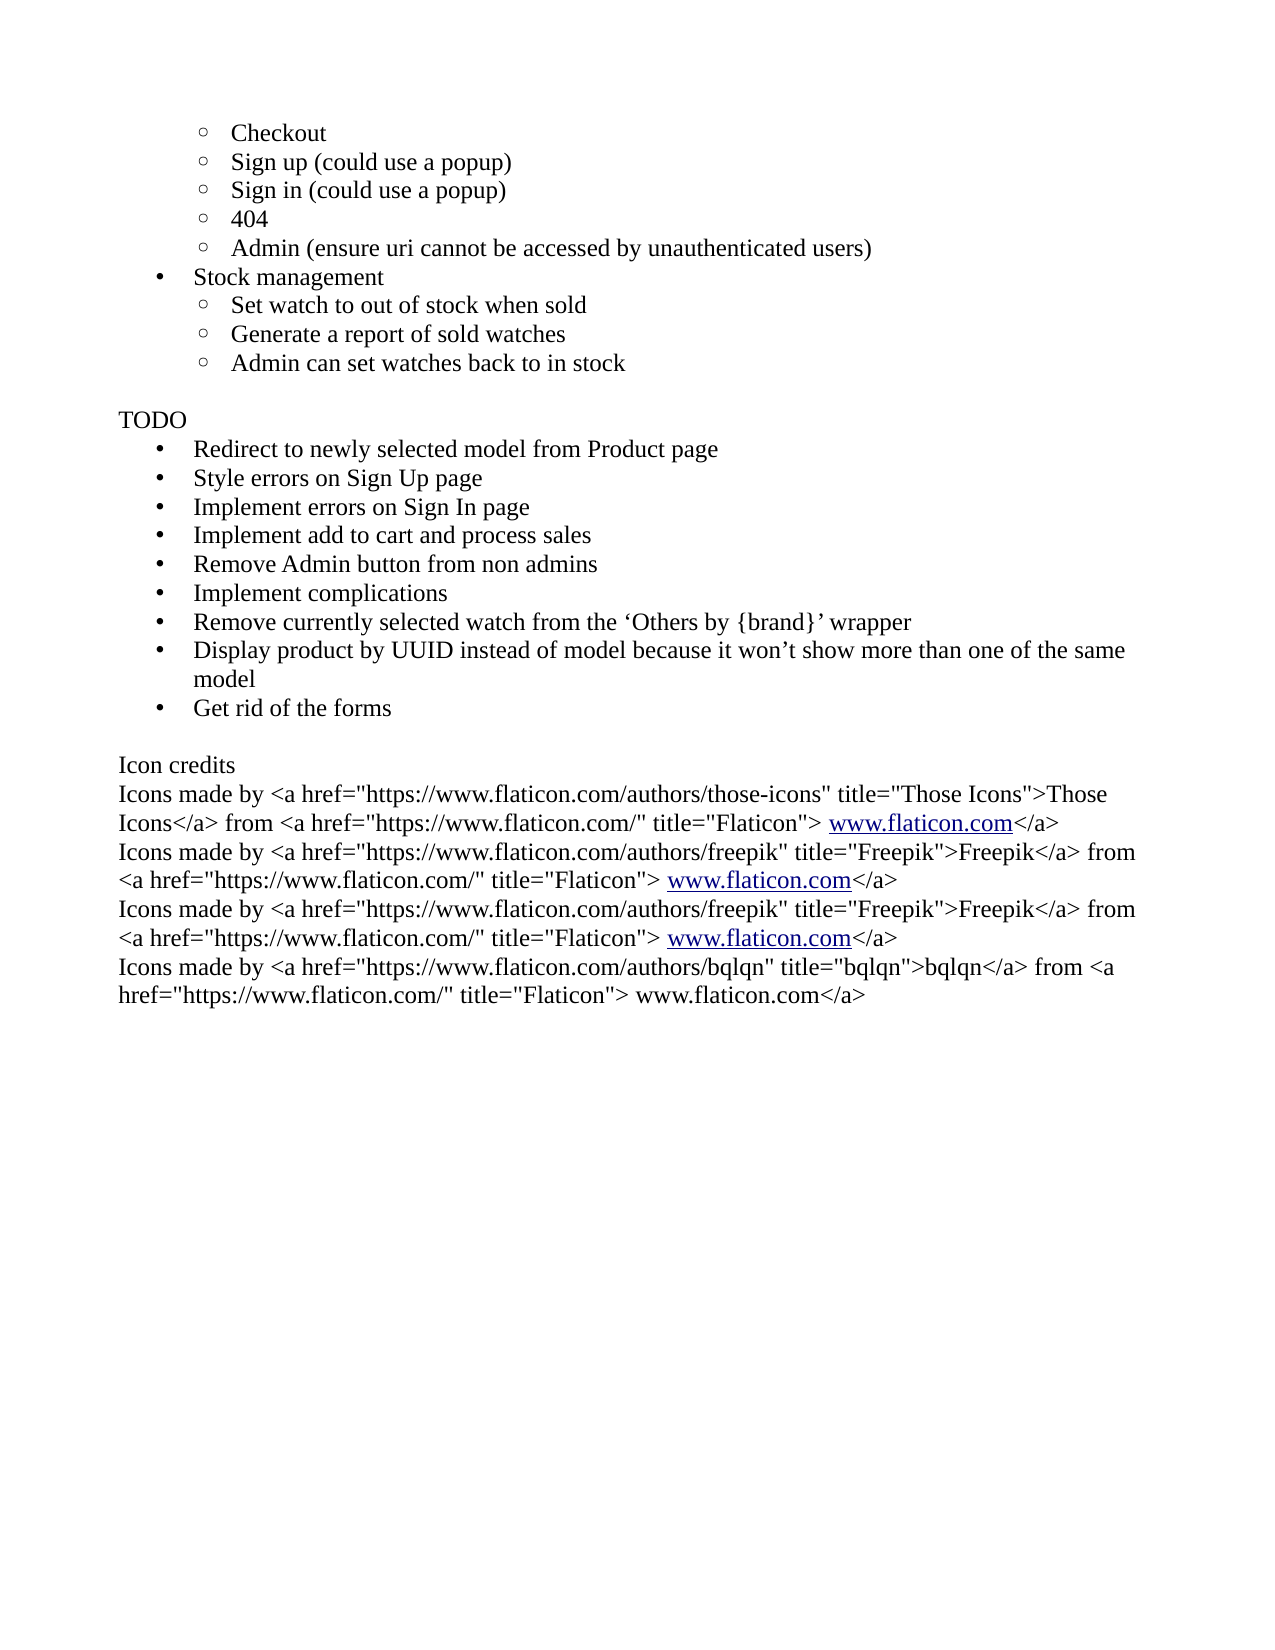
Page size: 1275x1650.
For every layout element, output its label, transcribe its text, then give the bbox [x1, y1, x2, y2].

list Admin (ensure uri cannot be accessed by unauthenticated users) [193, 233, 1157, 262]
list Style errors on Sign Up page [156, 463, 1157, 492]
list Stock management [156, 262, 1157, 291]
list Remove Admin button from non admins [156, 549, 1157, 578]
list Sign up (could use a popup) [193, 147, 1157, 176]
list Implement errors on Sign In page [156, 492, 1157, 521]
list Sign in (could use a popup) [193, 176, 1157, 204]
list Get rid of the forms [156, 693, 1157, 722]
list Set watch to out of stock when sold [193, 291, 1157, 319]
list 404 [193, 204, 1157, 233]
text Icon credits [118, 751, 1157, 779]
text TODO [118, 406, 1157, 434]
list Generate a report of sold watches [193, 319, 1157, 348]
text Icons made by <a href="https://www.flaticon.com/authors/freepik" title="Freepik">Freepik</a> from <a href="https://www.flaticon.com/" title="Flaticon"> www.flaticon.com</a> [118, 837, 1157, 894]
list Checkout [193, 118, 1157, 147]
text Icons made by <a href="https://www.flaticon.com/authors/bqlqn" title="bqlqn">bqlqn</a> from <a href="https://www.flaticon.com/" title="Flaticon"> www.flaticon.com</a> [118, 952, 1157, 1009]
list Admin can set watches back to in stock [193, 348, 1157, 377]
text Icons made by <a href="https://www.flaticon.com/authors/those-icons" title="Those Icons">Those Icons</a> from <a href="https://www.flaticon.com/" title="Flaticon"> www.flaticon.com</a> [118, 779, 1157, 837]
list Implement complications [156, 578, 1157, 607]
list Remove currently selected watch from the ‘Others by {brand}’ wrapper [156, 607, 1157, 636]
list Redirect to newly selected model from Product page [156, 434, 1157, 463]
list Implement add to cart and process sales [156, 521, 1157, 549]
text Icons made by <a href="https://www.flaticon.com/authors/freepik" title="Freepik">Freepik</a> from <a href="https://www.flaticon.com/" title="Flaticon"> www.flaticon.com</a> [118, 894, 1157, 952]
list Display product by UUID instead of model because it won’t show more than one of the same model [156, 636, 1157, 693]
